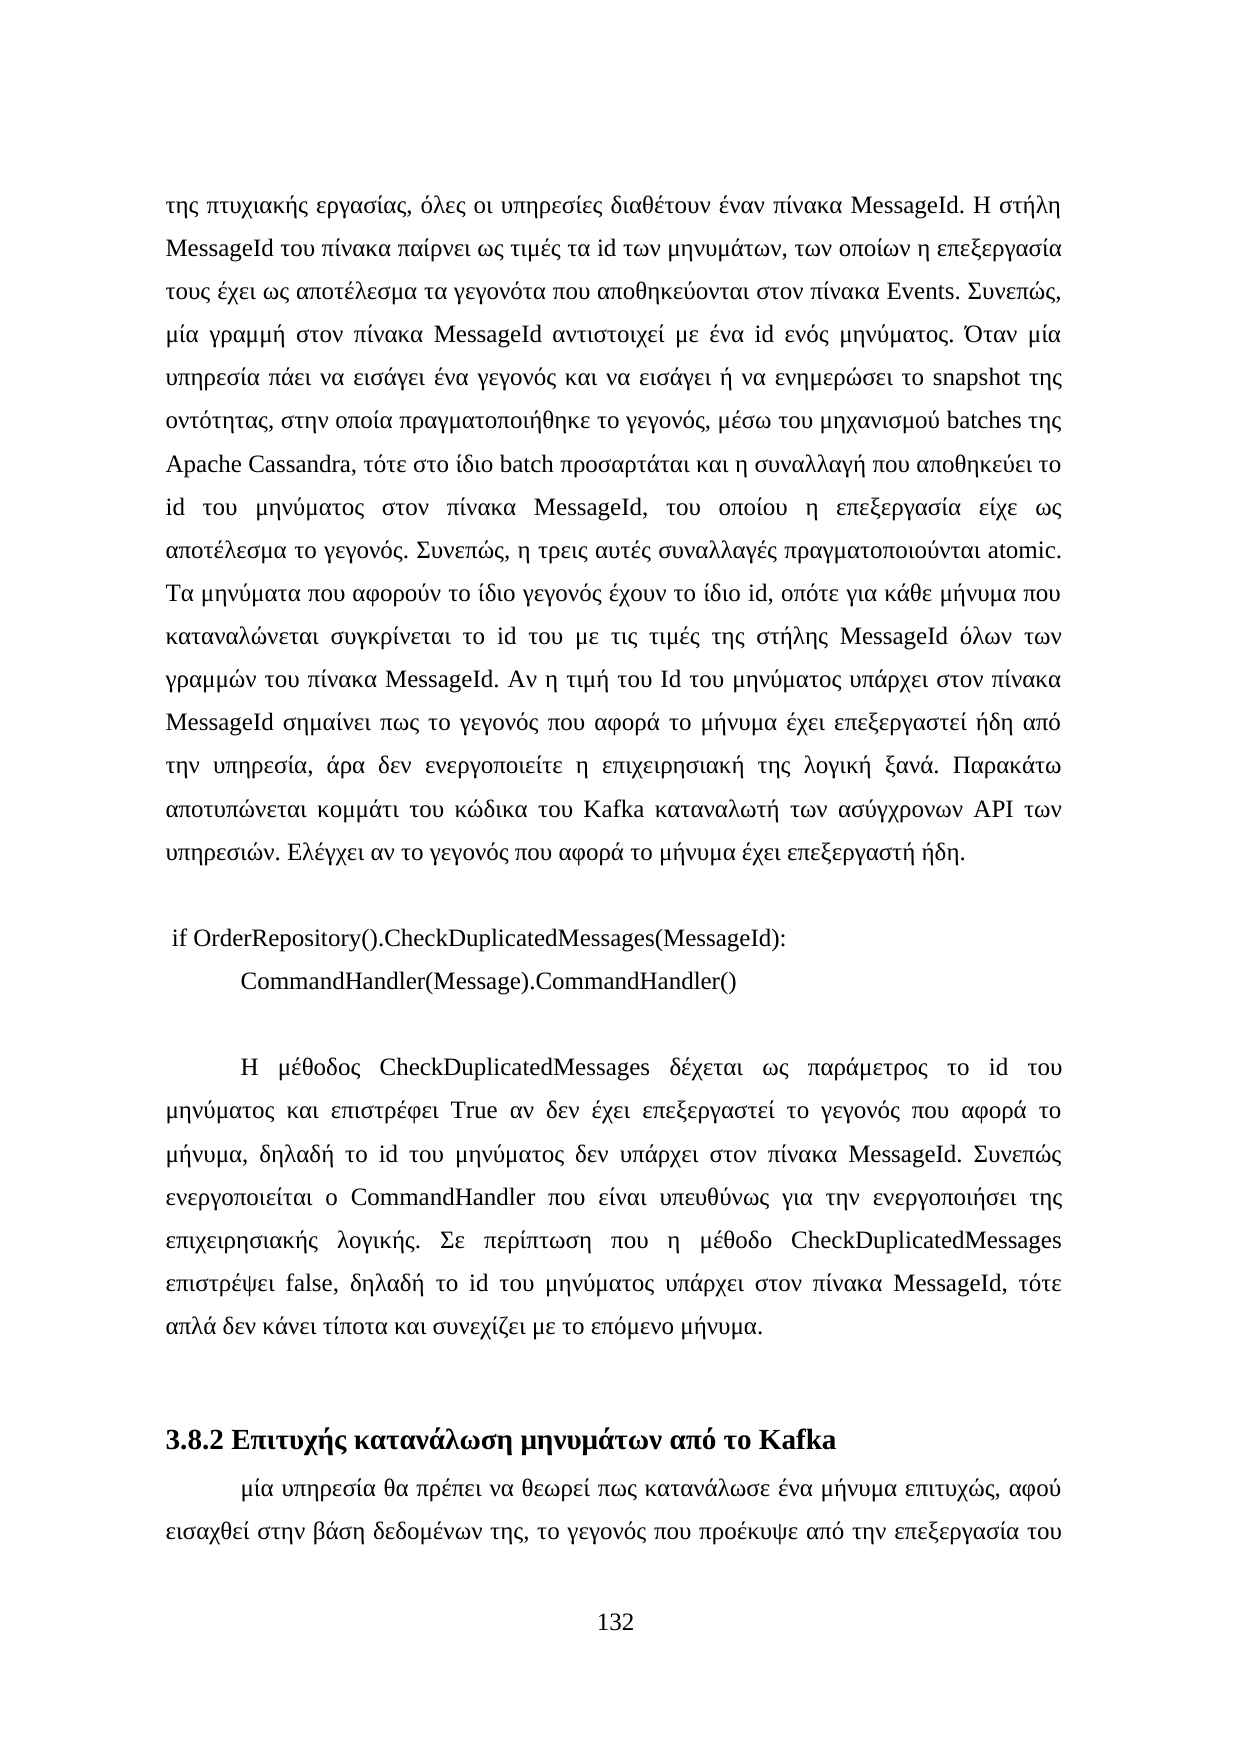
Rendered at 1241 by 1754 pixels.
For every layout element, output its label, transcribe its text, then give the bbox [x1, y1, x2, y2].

text CommandHandler(Message).CommandHandler() [165, 966, 1063, 995]
text της πτυχιακής εργασίας, όλες οι υπηρεσίες διαθέτουν έναν πίνακα MessageId. Η στήλη MessageId του πίνακα παίρνει ως τιμές τα id των μηνυμάτων, των οποίων η επεξεργασία τους έχει ως αποτέλεσμα τα γεγονότα που αποθηκεύονται στον πίνακα Events. Συνεπώς, μία γραμμή στον πίνακα MessageId αντιστοιχεί με ένα id ενός μηνύματος. Όταν μία υπηρεσία πάει να εισάγει ένα γεγονός και να εισάγει ή να ενημερώσει το snapshot της οντότητας, στην οποία πραγματοποιήθηκε το γεγονός, μέσω του μηχανισμού batches της Apache Cassandra, τότε στο ίδιο batch προσαρτάται και η συναλλαγή που αποθηκεύει το id του μηνύματος στον πίνακα MessageId, του οποίου η επεξεργασία είχε ως αποτέλεσμα το γεγονός. Συνεπώς, η τρεις αυτές συναλλαγές πραγματοποιούνται atomic. Τα μηνύματα που αφορούν το ίδιο γεγονός έχουν το ίδιο id, οπότε για κάθε μήνυμα που καταναλώνεται συγκρίνεται το id του με τις τιμές της στήλης MessageId όλων των γραμμών του πίνακα MessageId. Αν η τιμή του Id του μηνύματος υπάρχει στον πίνακα MessageId σημαίνει πως το γεγονός που αφορά το μήνυμα έχει επεξεργαστεί ήδη από την υπηρεσία, άρα δεν ενεργοποιείτε η επιχειρησιακή της λογική ξανά. Παρακάτω αποτυπώνεται κομμάτι του κώδικα του Kafka καταναλωτή των ασύγχρονων API των υπηρεσιών. Ελέγχει αν το γεγονός που αφορά το μήνυμα έχει επεξεργαστή ήδη. [165, 190, 1063, 866]
text μία υπηρεσία θα πρέπει να θεωρεί πως κατανάλωσε ένα μήνυμα επιτυχώς, αφού εισαχθεί στην βάση δεδομένων της, το γεγονός που προέκυψε από την επεξεργασία του [165, 1473, 1063, 1545]
text Η μέθοδος CheckDuplicatedMessages δέχεται ως παράμετρος το id του μηνύματος και επιστρέφει True αν δεν έχει επεξεργαστεί το γεγονός που αφορά το μήνυμα, δηλαδή το id του μηνύματος δεν υπάρχει στον πίνακα MessageId. Συνεπώς ενεργοποιείται ο CommandHandler που είναι υπευθύνως για την ενεργοποιήσει της επιχειρησιακής λογικής. Σε περίπτωση που η μέθοδο CheckDuplicatedMessages επιστρέψει false, δηλαδή το id του μηνύματος υπάρχει στον πίνακα MessageId, τότε απλά δεν κάνει τίποτα και συνεχίζει με το επόμενο μήνυμα. [165, 1052, 1063, 1340]
subtitle 3.8.2 Επιτυχής κατανάλωση μηνυμάτων από το Κafka [165, 1422, 1063, 1456]
text if OrderRepository().CheckDuplicatedMessages(MessageId): [165, 923, 1063, 952]
